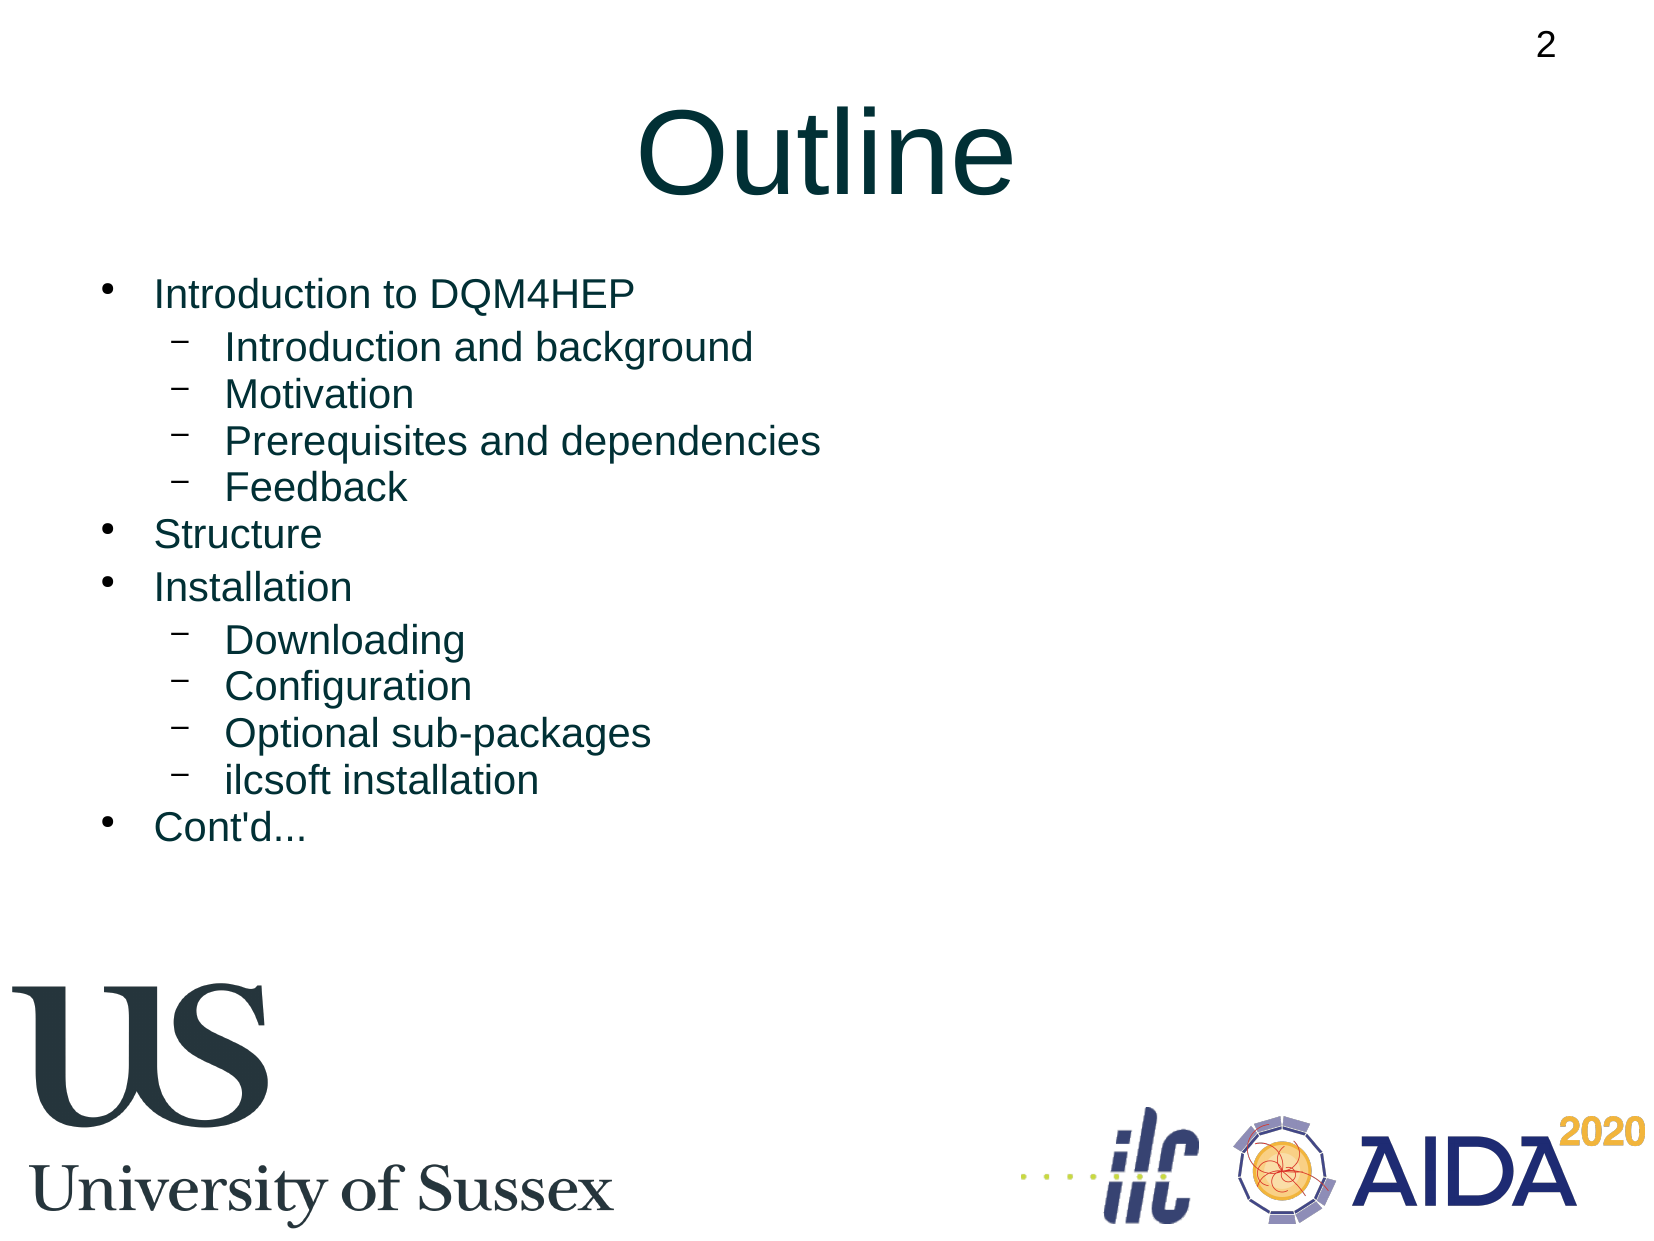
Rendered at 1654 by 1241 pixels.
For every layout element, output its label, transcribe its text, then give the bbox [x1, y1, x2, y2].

list Introduction to DQM4HEP Introduction and background Motivation Prerequisites and dependencies Feedback Structure Installation Downloading Configuration Optional sub-packages ilcsoft installation Cont'd... [82, 290, 1571, 1241]
text_box [1521, 16, 1654, 84]
picture [1021, 1107, 1199, 1224]
picture [1233, 1116, 1645, 1224]
picture [11, 982, 615, 1229]
title Outline [82, 49, 1571, 257]
